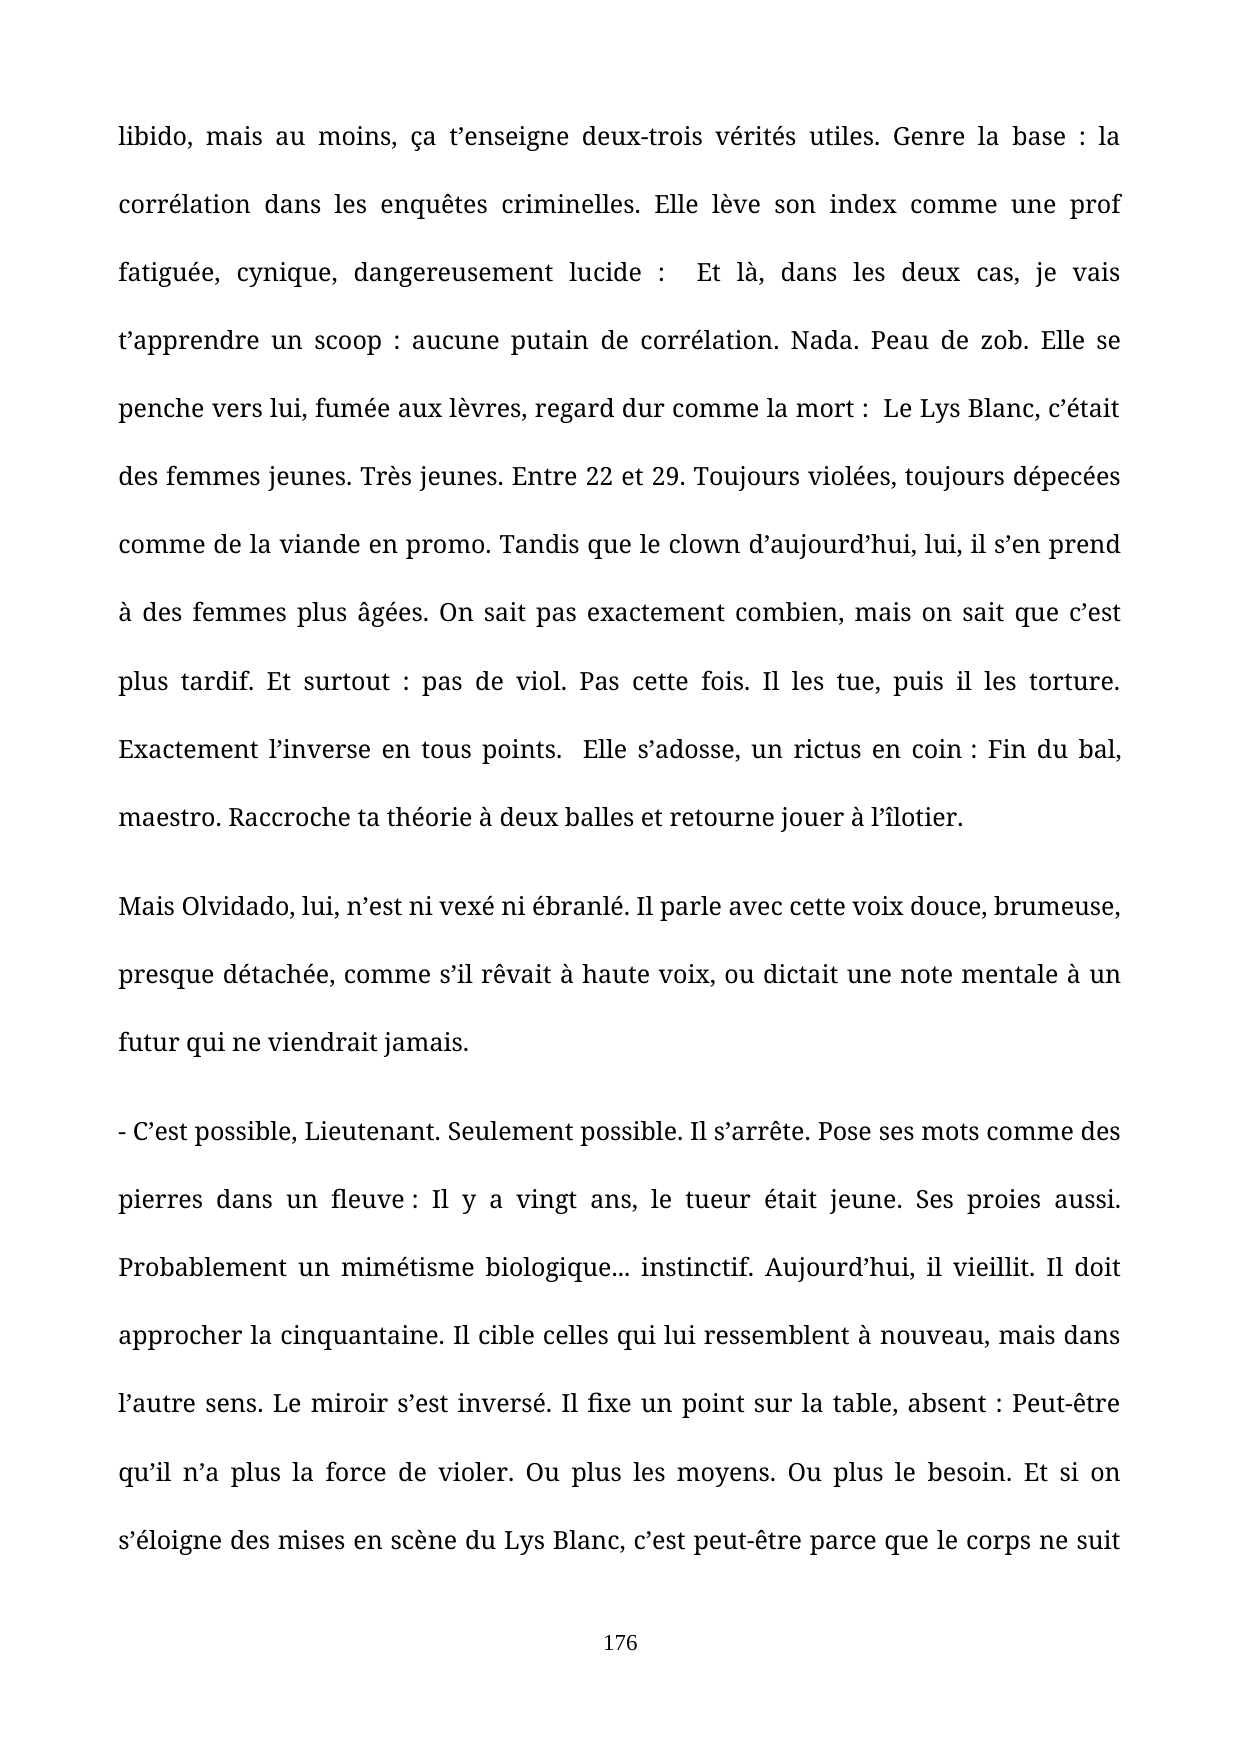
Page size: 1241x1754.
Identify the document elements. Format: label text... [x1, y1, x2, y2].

text - C’est possible, Lieutenant. Seulement possible. Il s’arrête. Pose ses mots comme des pierres dans un fleuve : Il y a vingt ans, le tueur était jeune. Ses proies aussi. Probablement un mimétisme biologique... instinctif. Aujourd’hui, il vieillit. Il doit approcher la cinquantaine. Il cible celles qui lui ressemblent à nouveau, mais dans l’autre sens. Le miroir s’est inversé. Il fixe un point sur la table, absent : Peut-être qu’il n’a plus la force de violer. Ou plus les moyens. Ou plus le besoin. Et si on s’éloigne des mises en scène du Lys Blanc, c’est peut-être parce que le corps ne suit [118, 1113, 1122, 1556]
text Mais Olvidado, lui, n’est ni vexé ni ébranlé. Il parle avec cette voix douce, brumeuse, presque détachée, comme s’il rêvait à haute voix, ou dictait une note mentale à un futur qui ne viendrait jamais. [118, 888, 1122, 1059]
text libido, mais au moins, ça t’enseigne deux-trois vérités utiles. Genre la base : la corrélation dans les enquêtes criminelles. Elle lève son index comme une prof fatiguée, cynique, dangereusement lucide : Et là, dans les deux cas, je vais t’apprendre un scoop : aucune putain de corrélation. Nada. Peau de zob. Elle se penche vers lui, fumée aux lèvres, regard dur comme la mort : Le Lys Blanc, c’était des femmes jeunes. Très jeunes. Entre 22 et 29. Toujours violées, toujours dépecées comme de la viande en promo. Tandis que le clown d’aujourd’hui, lui, il s’en prend à des femmes plus âgées. On sait pas exactement combien, mais on sait que c’est plus tardif. Et surtout : pas de viol. Pas cette fois. Il les tue, puis il les torture. Exactement l’inverse en tous points. Elle s’adosse, un rictus en coin : Fin du bal, maestro. Raccroche ta théorie à deux balles et retourne jouer à l’îlotier. [118, 118, 1122, 833]
